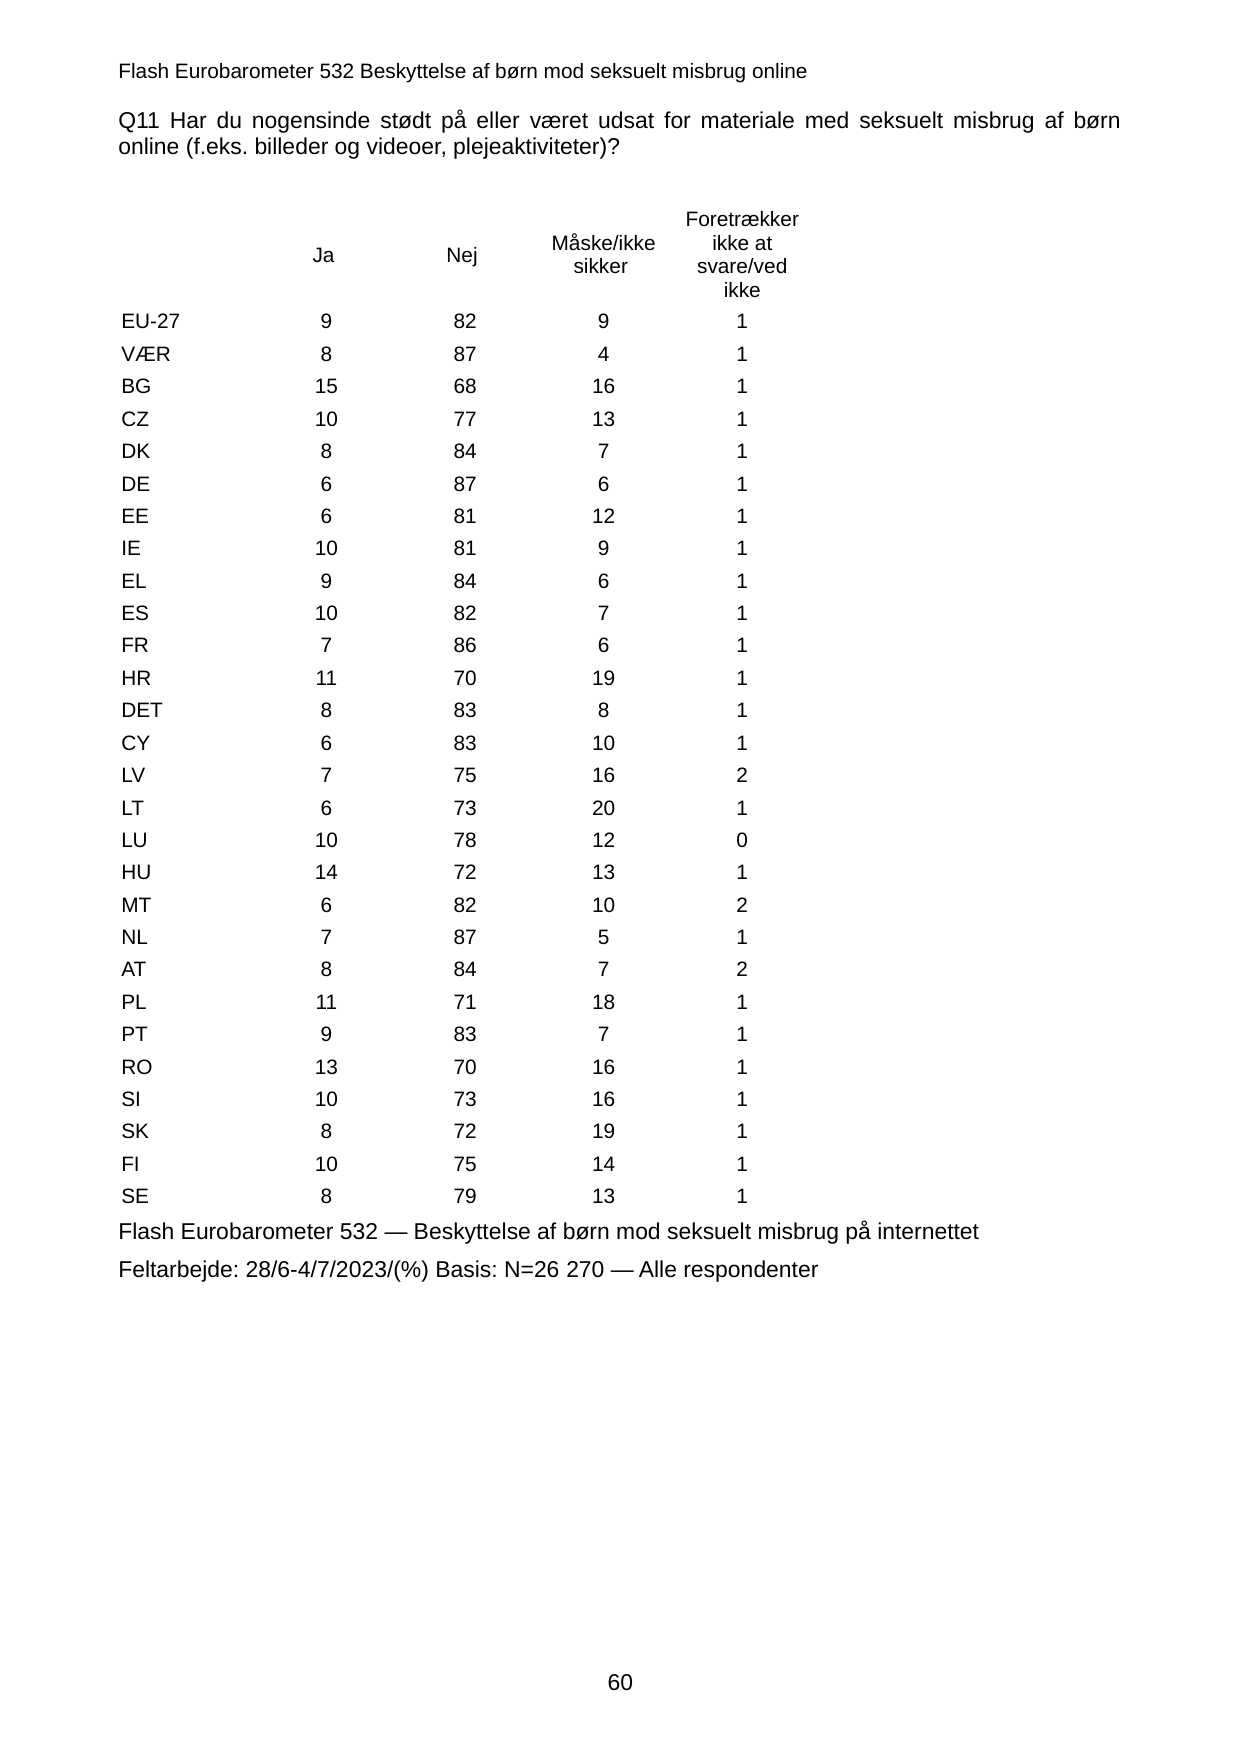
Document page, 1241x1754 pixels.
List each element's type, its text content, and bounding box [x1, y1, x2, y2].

table_cell 1 [673, 1148, 811, 1180]
table_cell NL [118, 921, 257, 953]
table_cell 84 [395, 564, 534, 597]
table_cell 7 [534, 1018, 673, 1050]
table_cell 1 [673, 986, 811, 1018]
table_cell 10 [257, 1083, 395, 1115]
table_cell 84 [395, 435, 534, 467]
table_cell 2 [673, 953, 811, 986]
table_cell 2 [673, 759, 811, 791]
table_cell 19 [534, 662, 673, 694]
table_cell HR [118, 662, 257, 694]
table_cell 11 [257, 986, 395, 1018]
table_cell EL [118, 564, 257, 597]
table_cell 14 [257, 856, 395, 888]
table_cell 82 [395, 305, 534, 338]
table_cell 6 [257, 726, 395, 759]
table_cell EU-27 [118, 305, 257, 338]
table_cell 1 [673, 726, 811, 759]
table_cell BG [118, 370, 257, 402]
table_cell 16 [534, 759, 673, 791]
table_cell 1 [673, 1018, 811, 1050]
table_cell PT [118, 1018, 257, 1050]
table_cell 13 [534, 403, 673, 435]
table_cell 73 [395, 791, 534, 823]
table_cell 4 [534, 338, 673, 370]
table_header [118, 204, 257, 305]
table_cell 10 [534, 888, 673, 921]
table_cell 9 [257, 1018, 395, 1050]
table_cell 1 [673, 564, 811, 597]
table_cell 1 [673, 597, 811, 629]
table_cell 18 [534, 986, 673, 1018]
table_cell SE [118, 1180, 257, 1212]
table_cell LV [118, 759, 257, 791]
table_cell LU [118, 824, 257, 856]
table_cell FR [118, 629, 257, 662]
table_cell DET [118, 694, 257, 726]
table_cell 7 [257, 629, 395, 662]
table_cell 16 [534, 370, 673, 402]
table_cell 6 [534, 467, 673, 499]
table_cell 20 [534, 791, 673, 823]
table_cell 7 [257, 921, 395, 953]
table_cell 7 [534, 953, 673, 986]
table_cell 16 [534, 1050, 673, 1083]
text Q11 Har du nogensinde stødt på eller været udsat for materiale med seksuelt misbrug af børn online (f.eks. billeder og videoer, plejeaktiviteter)? [118, 107, 1122, 159]
table_cell 6 [534, 564, 673, 597]
table_cell 11 [257, 662, 395, 694]
table_cell 68 [395, 370, 534, 402]
table_cell 83 [395, 1018, 534, 1050]
table_cell 70 [395, 1050, 534, 1083]
table_cell 8 [257, 338, 395, 370]
table_cell 8 [257, 1180, 395, 1212]
table_cell 70 [395, 662, 534, 694]
table_cell 81 [395, 500, 534, 532]
table_cell RO [118, 1050, 257, 1083]
table_cell 12 [534, 500, 673, 532]
table_cell 8 [257, 435, 395, 467]
table_cell 13 [534, 856, 673, 888]
table_cell 9 [534, 532, 673, 564]
table_cell 10 [257, 824, 395, 856]
table_cell 13 [257, 1050, 395, 1083]
table_cell 1 [673, 1083, 811, 1115]
table_cell 78 [395, 824, 534, 856]
table_cell DK [118, 435, 257, 467]
table_cell EE [118, 500, 257, 532]
table_cell 83 [395, 694, 534, 726]
table_cell 10 [257, 1148, 395, 1180]
table_cell 71 [395, 986, 534, 1018]
table_cell AT [118, 953, 257, 986]
table_cell 75 [395, 759, 534, 791]
table_cell 1 [673, 791, 811, 823]
table_cell 79 [395, 1180, 534, 1212]
table_cell SI [118, 1083, 257, 1115]
table_cell 8 [257, 953, 395, 986]
table_cell 2 [673, 888, 811, 921]
table_cell 87 [395, 921, 534, 953]
table_cell 13 [534, 1180, 673, 1212]
table_cell 1 [673, 629, 811, 662]
table_cell 84 [395, 953, 534, 986]
table_cell 12 [534, 824, 673, 856]
table_cell CY [118, 726, 257, 759]
table_cell 1 [673, 532, 811, 564]
table_cell 7 [534, 435, 673, 467]
table_cell 1 [673, 921, 811, 953]
table_cell 83 [395, 726, 534, 759]
table_cell 10 [534, 726, 673, 759]
table_cell 81 [395, 532, 534, 564]
table_cell MT [118, 888, 257, 921]
table_cell 1 [673, 435, 811, 467]
table_cell 1 [673, 403, 811, 435]
table_header Ja [257, 204, 395, 305]
table_cell 10 [257, 597, 395, 629]
table_cell CZ [118, 403, 257, 435]
table_cell 5 [534, 921, 673, 953]
table_cell 8 [534, 694, 673, 726]
table_cell DE [118, 467, 257, 499]
table_cell 16 [534, 1083, 673, 1115]
table_cell 6 [257, 500, 395, 532]
table_cell FI [118, 1148, 257, 1180]
table_cell 6 [257, 888, 395, 921]
table_cell LT [118, 791, 257, 823]
table_cell 1 [673, 467, 811, 499]
table_cell 0 [673, 824, 811, 856]
table_cell HU [118, 856, 257, 888]
table_cell 82 [395, 597, 534, 629]
table_cell ES [118, 597, 257, 629]
table_cell 73 [395, 1083, 534, 1115]
table_cell 87 [395, 338, 534, 370]
text Feltarbejde: 28/6-4/7/2023/(%) Basis: N=26 270 — Alle respondenter [118, 1256, 1122, 1283]
table_cell 1 [673, 370, 811, 402]
table_cell 6 [257, 791, 395, 823]
table_cell 1 [673, 500, 811, 532]
table_cell 1 [673, 305, 811, 338]
table_cell 75 [395, 1148, 534, 1180]
table_cell 1 [673, 694, 811, 726]
table_cell 10 [257, 403, 395, 435]
table_cell 14 [534, 1148, 673, 1180]
table_cell 1 [673, 856, 811, 888]
table_cell 8 [257, 694, 395, 726]
table_cell 1 [673, 662, 811, 694]
table_cell 72 [395, 856, 534, 888]
table_cell SK [118, 1115, 257, 1147]
text Flash Eurobarometer 532 — Beskyttelse af børn mod seksuelt misbrug på internettet [118, 1218, 1122, 1244]
table_cell 6 [534, 629, 673, 662]
table_header Nej [395, 204, 534, 305]
table_cell 8 [257, 1115, 395, 1147]
table_cell 77 [395, 403, 534, 435]
table_cell 7 [257, 759, 395, 791]
table_header Måske/ikke sikker [534, 204, 673, 305]
table_cell 9 [257, 305, 395, 338]
table_cell VÆR [118, 338, 257, 370]
table_header Foretrækker ikke at svare/ved ikke [673, 204, 811, 305]
table_cell 6 [257, 467, 395, 499]
table_cell 7 [534, 597, 673, 629]
table_cell 1 [673, 1180, 811, 1212]
table_cell 15 [257, 370, 395, 402]
table_cell 87 [395, 467, 534, 499]
table_cell IE [118, 532, 257, 564]
table_cell 1 [673, 1050, 811, 1083]
table_cell 19 [534, 1115, 673, 1147]
table_cell 9 [534, 305, 673, 338]
table_cell 1 [673, 1115, 811, 1147]
table_cell 82 [395, 888, 534, 921]
table_cell PL [118, 986, 257, 1018]
table_cell 86 [395, 629, 534, 662]
table_cell 9 [257, 564, 395, 597]
table_cell 1 [673, 338, 811, 370]
table_cell 72 [395, 1115, 534, 1147]
table_cell 10 [257, 532, 395, 564]
